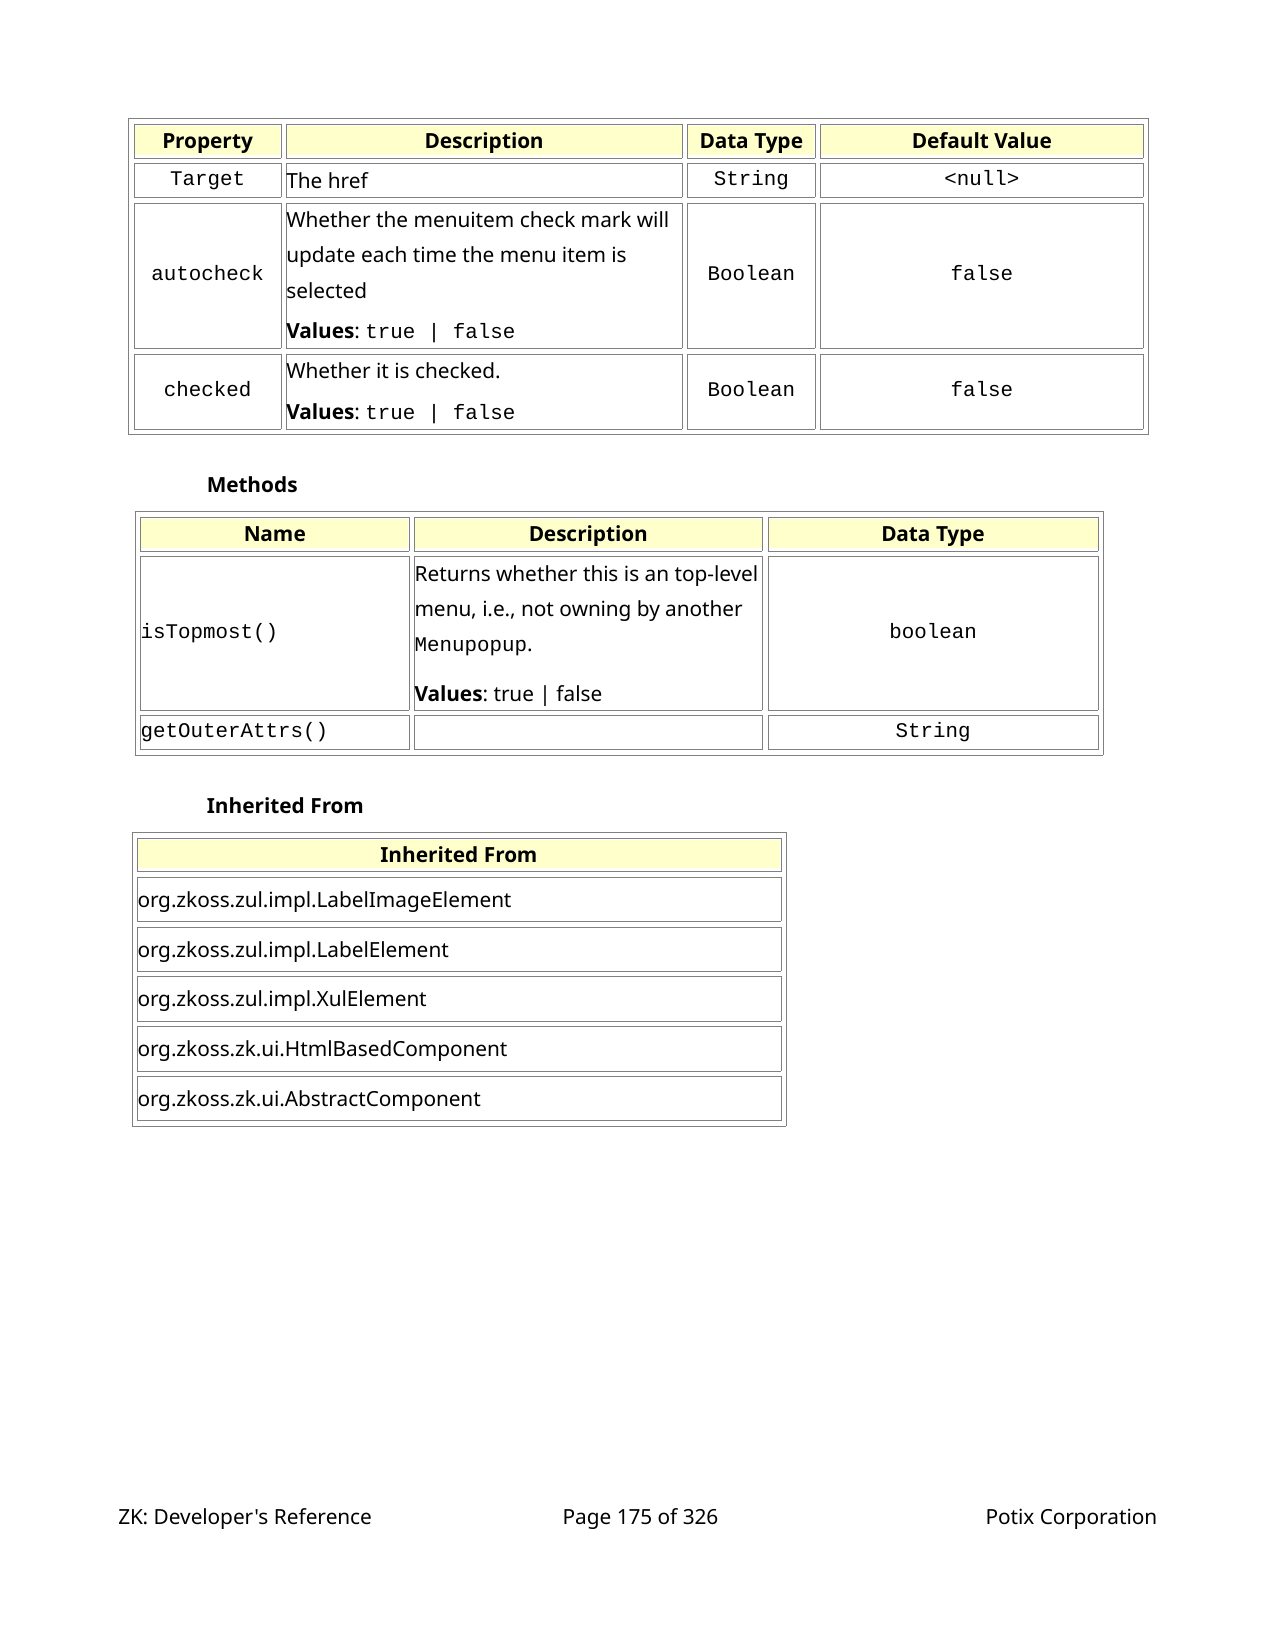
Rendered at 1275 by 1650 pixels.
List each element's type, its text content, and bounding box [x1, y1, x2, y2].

table_cell false [818, 197, 1146, 348]
table_cell org.zkoss.zul.impl.LabelImageElement [134, 871, 783, 921]
subtitle Inherited From [207, 791, 1157, 819]
table_header Property [131, 119, 283, 158]
table_header Default Value [818, 119, 1146, 158]
table_cell String [765, 710, 1101, 749]
table_cell [415, 716, 762, 749]
table_cell org.zkoss.zk.ui.HtmlBasedComponent [134, 1021, 783, 1071]
table_header Description [283, 119, 685, 158]
table_cell The href [283, 158, 685, 197]
table_header Data Type [685, 119, 817, 158]
table_header Name [138, 512, 411, 551]
table_header Inherited From [134, 833, 783, 871]
table_cell [411, 710, 765, 749]
table_cell autocheck [131, 197, 283, 348]
table_cell Whether the menuitem check mark will update each time the menu item is selected Values: true | false [283, 197, 685, 348]
subtitle Methods [207, 471, 1157, 499]
table_cell getOuterAttrs() [138, 710, 411, 749]
table_cell Boolean [685, 197, 817, 348]
table_cell Target [131, 158, 283, 197]
table_cell org.zkoss.zul.impl.XulElement [134, 971, 783, 1021]
table_cell org.zkoss.zul.impl.LabelElement [134, 921, 783, 971]
table_cell Boolean [685, 348, 817, 428]
table_cell <null> [818, 158, 1146, 197]
table_cell org.zkoss.zk.ui.AbstractComponent [134, 1071, 783, 1120]
table_cell String [685, 158, 817, 197]
table_cell false [818, 348, 1146, 428]
table_cell isTopmost() [138, 551, 411, 710]
table_cell boolean [765, 551, 1101, 710]
table_header Data Type [765, 512, 1101, 551]
table_cell Whether it is checked. Values: true | false [283, 348, 685, 428]
table_cell Returns whether this is an top-level menu, i.e., not owning by another Menupopup. Values: true | false [411, 551, 765, 710]
table_cell checked [131, 348, 283, 428]
table_header Description [411, 512, 765, 551]
